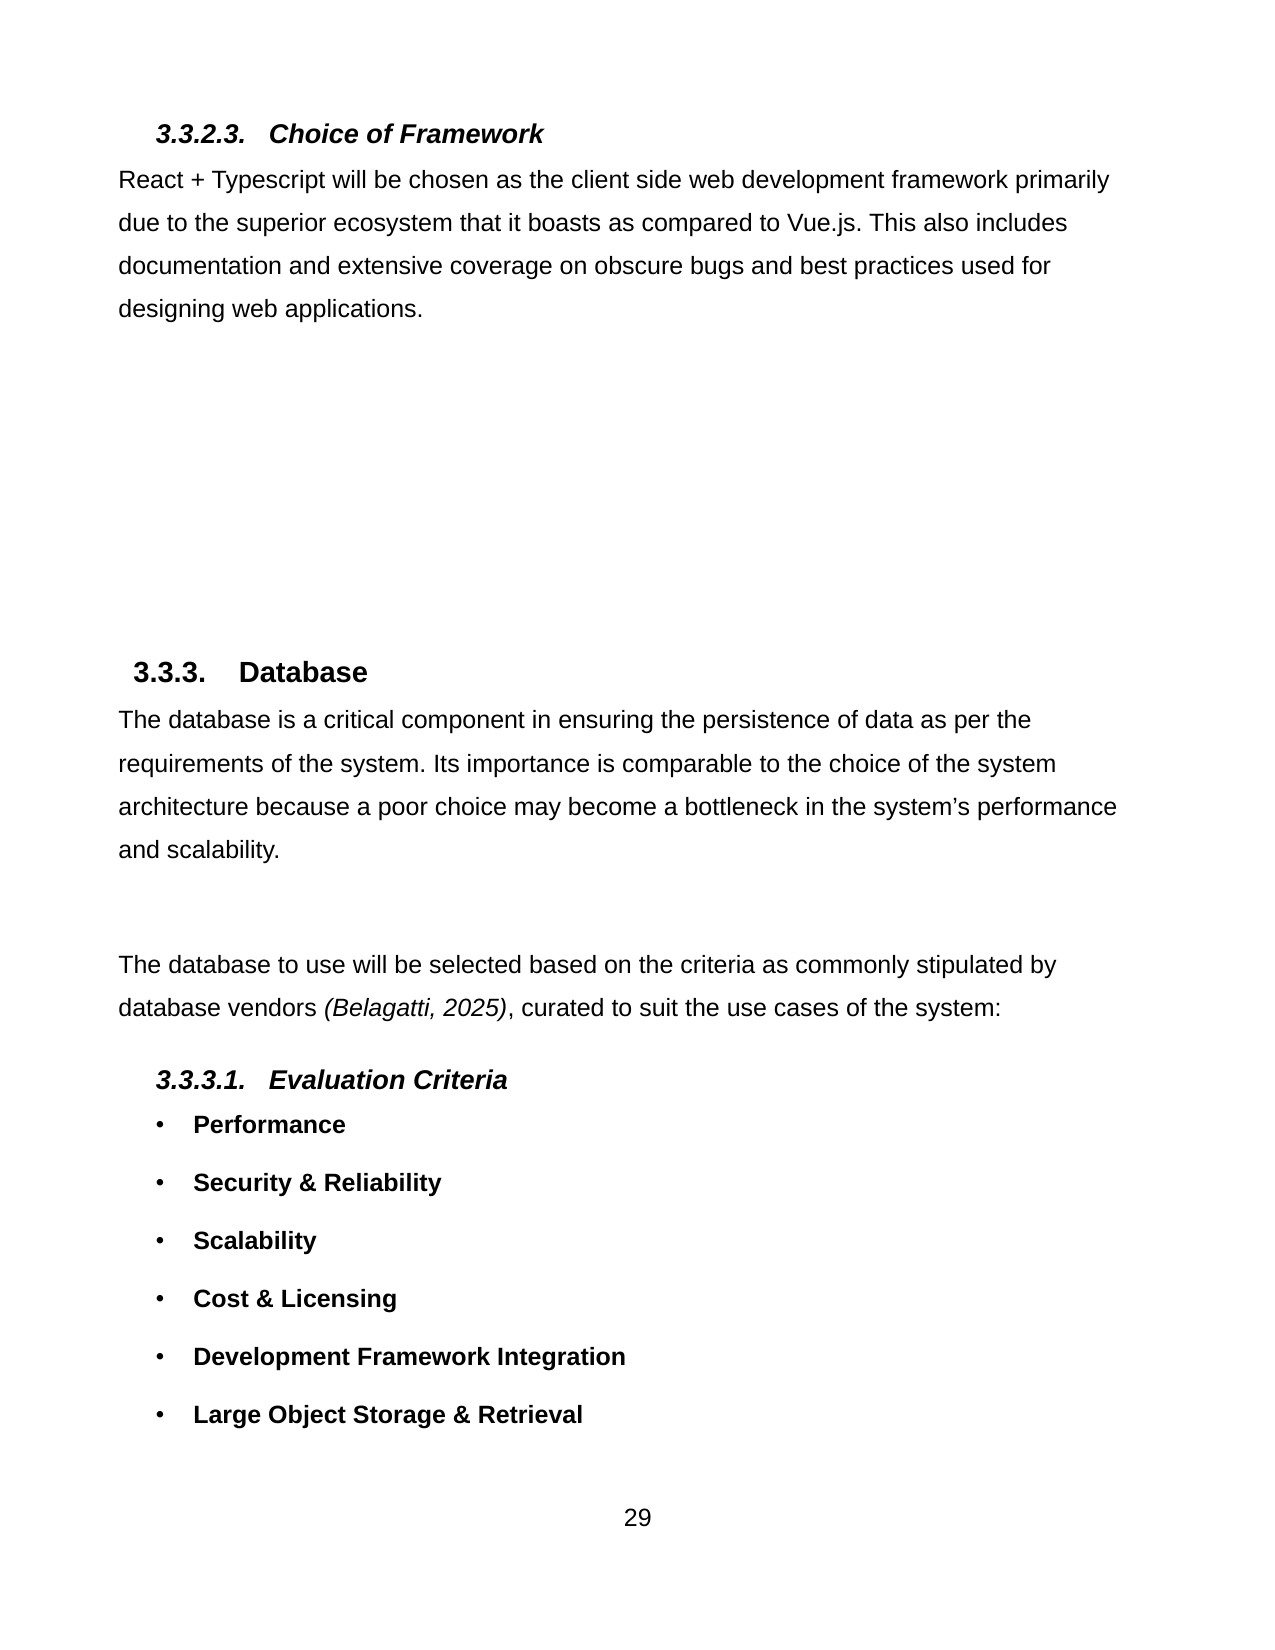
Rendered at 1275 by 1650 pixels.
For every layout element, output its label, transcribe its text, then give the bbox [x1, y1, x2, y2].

text The database to use will be selected based on the criteria as commonly stipulated by database vendors (Belagatti, 2025), curated to suit the use cases of the system: [118, 950, 1157, 1022]
list Performance [156, 1111, 1157, 1139]
subtitle Database [118, 655, 1157, 689]
list Development Framework Integration [156, 1342, 1157, 1371]
subtitle Choice of Framework [156, 118, 1157, 149]
list Large Object Storage & Retrieval [156, 1399, 1157, 1428]
text React + Typescript will be chosen as the client side web development framework primarily due to the superior ecosystem that it boasts as compared to Vue.js. This also includes documentation and extensive coverage on obscure bugs and best practices used for designing web applications. [118, 165, 1157, 323]
list Scalability [156, 1226, 1157, 1255]
subtitle Evaluation Criteria [156, 1064, 1157, 1095]
list Cost & Licensing [156, 1284, 1157, 1313]
text The database is a critical component in ensuring the persistence of data as per the requirements of the system. Its importance is comparable to the choice of the system architecture because a poor choice may become a bottleneck in the system’s performance and scalability. [118, 706, 1157, 864]
list Security & Reliability [156, 1168, 1157, 1197]
